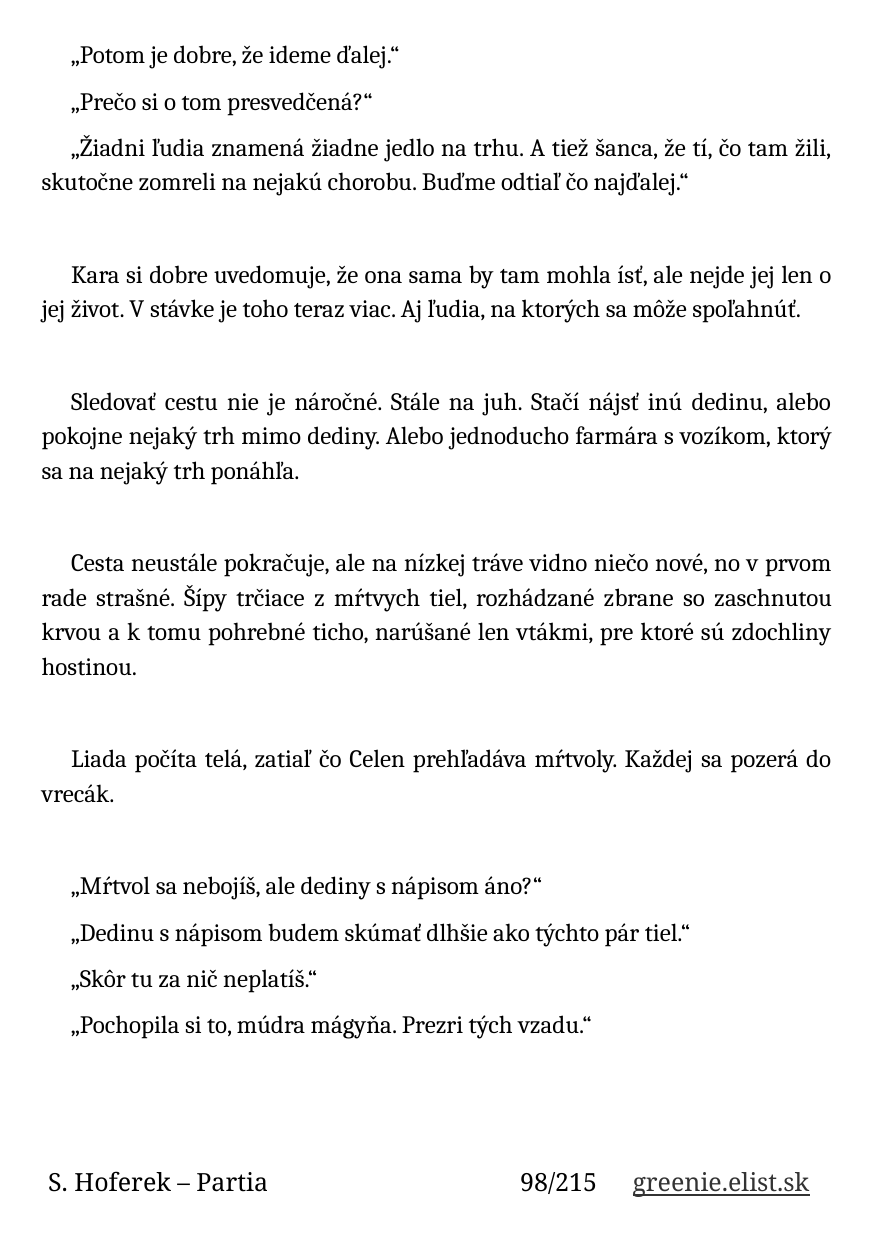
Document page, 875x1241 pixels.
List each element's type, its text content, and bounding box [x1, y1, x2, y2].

text „Mŕtvol sa nebojíš, ale dediny s nápisom áno?“ [41, 872, 833, 901]
text „Skôr tu za nič neplatíš.“ [41, 965, 833, 993]
text Kara si dobre uvedomuje, že ona sama by tam mohla ísť, ale nejde jej len o jej život. V stávke je toho teraz viac. Aj ľudia, na ktorých sa môže spoľahnúť. [41, 261, 833, 324]
text „Potom je dobre, že ideme ďalej.“ [41, 41, 833, 70]
text „Dedinu s nápisom budem skúmať dlhšie ako týchto pár tiel.“ [41, 918, 833, 947]
text Cesta neustále pokračuje, ale na nízkej tráve vidno niečo nové, no v prvom rade strašné. Šípy trčiace z mŕtvych tiel, rozhádzané zbrane so zaschnutou krvou a k tomu pohrebné ticho, narúšané len vtákmi, pre ktoré sú zdochliny hostinou. [41, 549, 833, 681]
text Sledovať cestu nie je náročné. Stále na juh. Stačí nájsť inú dedinu, alebo pokojne nejaký trh mimo dediny. Alebo jednoducho farmára s vozíkom, ktorý sa na nejaký trh ponáhľa. [41, 388, 833, 486]
text Liada počíta telá, zatiaľ čo Celen prehľadáva mŕtvoly. Každej sa pozerá do vrecák. [41, 745, 833, 808]
text „Pochopila si to, múdra mágyňa. Prezri tých vzadu.“ [41, 1011, 833, 1040]
text „Prečo si o tom presvedčená?“ [41, 88, 833, 116]
text „Žiadni ľudia znamená žiadne jedlo na trhu. A tiež šanca, že tí, čo tam žili, skutočne zomreli na nejakú chorobu. Buďme odtiaľ čo najďalej.“ [41, 134, 833, 197]
